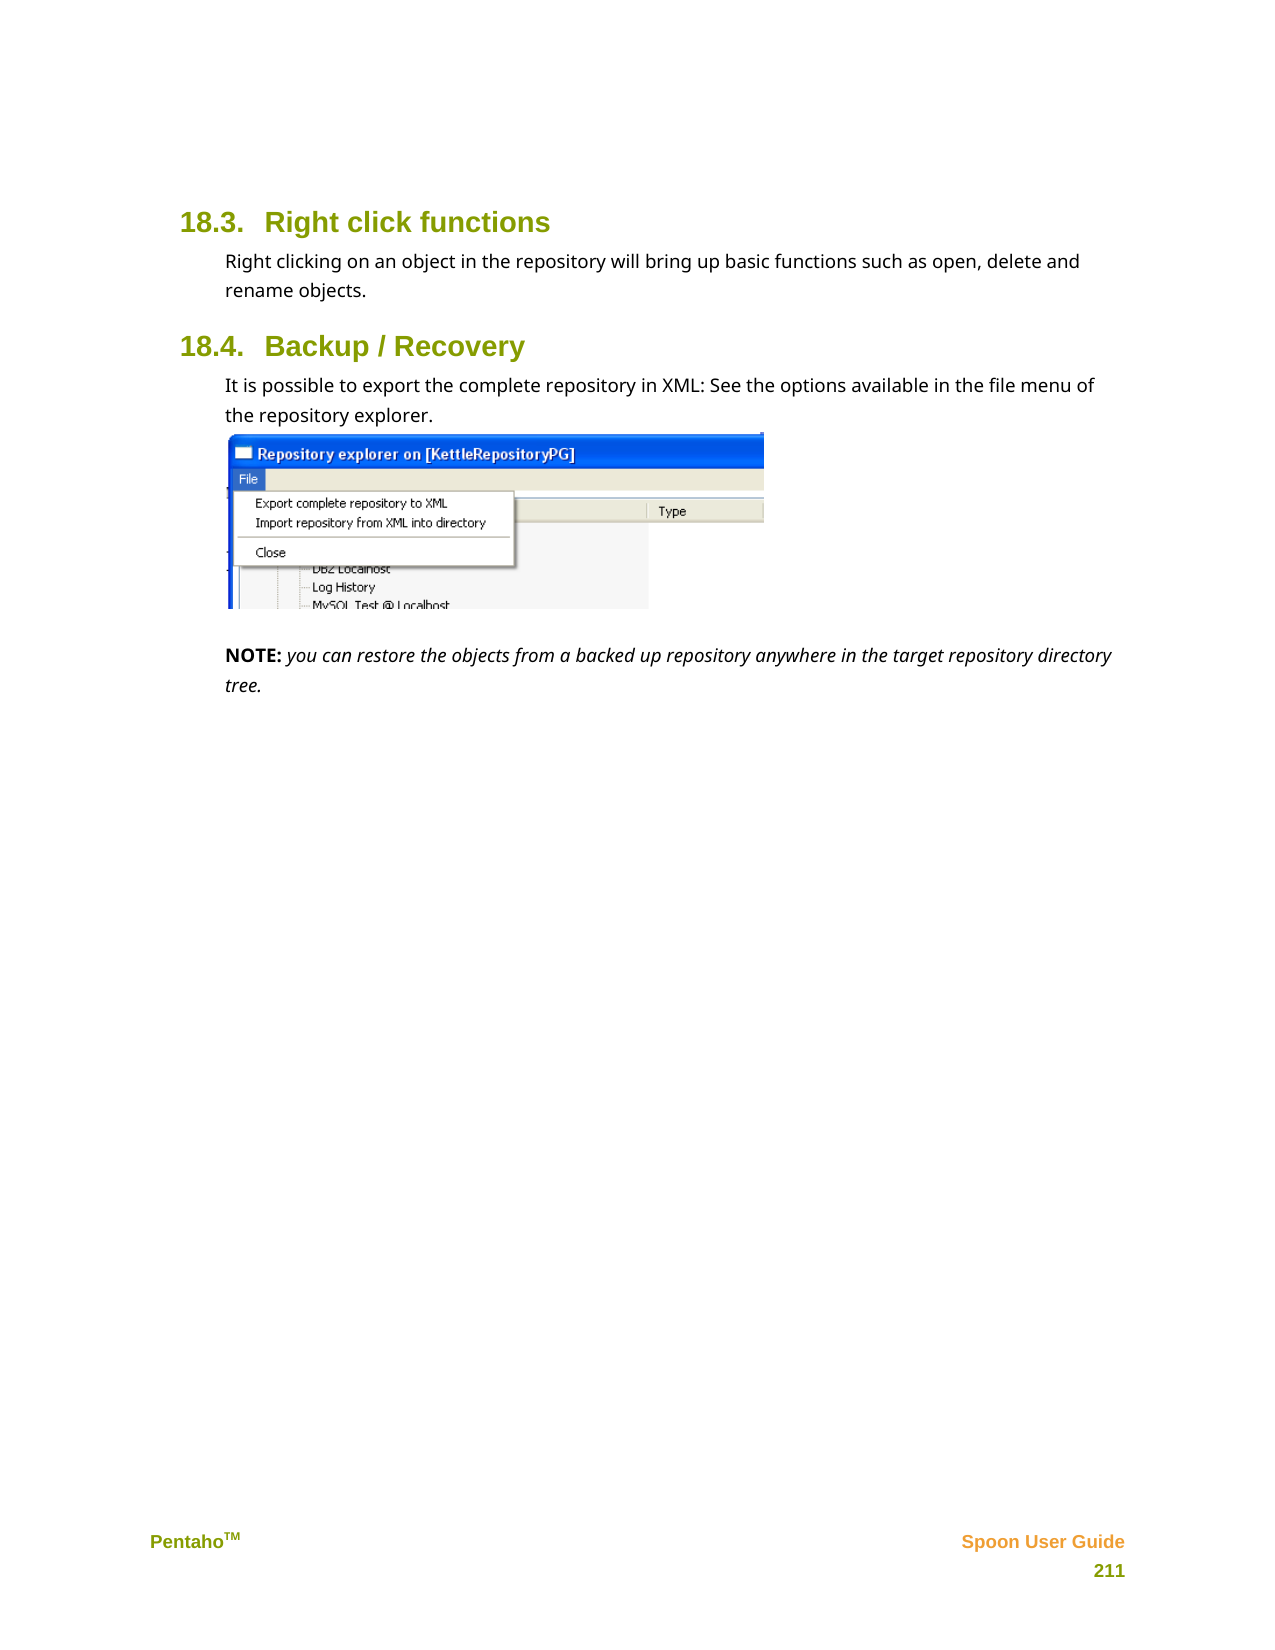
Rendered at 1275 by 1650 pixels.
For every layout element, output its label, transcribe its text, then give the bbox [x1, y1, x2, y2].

text It is possible to export the complete repository in XML: See the options available in the file menu of the repository explorer. [225, 369, 1125, 428]
subtitle Right click functions [179, 204, 1125, 239]
picture [226, 432, 764, 609]
text Right clicking on an object in the repository will bring up basic functions such as open, delete and rename objects. [225, 245, 1125, 303]
text NOTE: you can restore the objects from a backed up repository anywhere in the target repository directory tree. [225, 639, 1125, 698]
subtitle Backup / Recovery [179, 328, 1125, 363]
